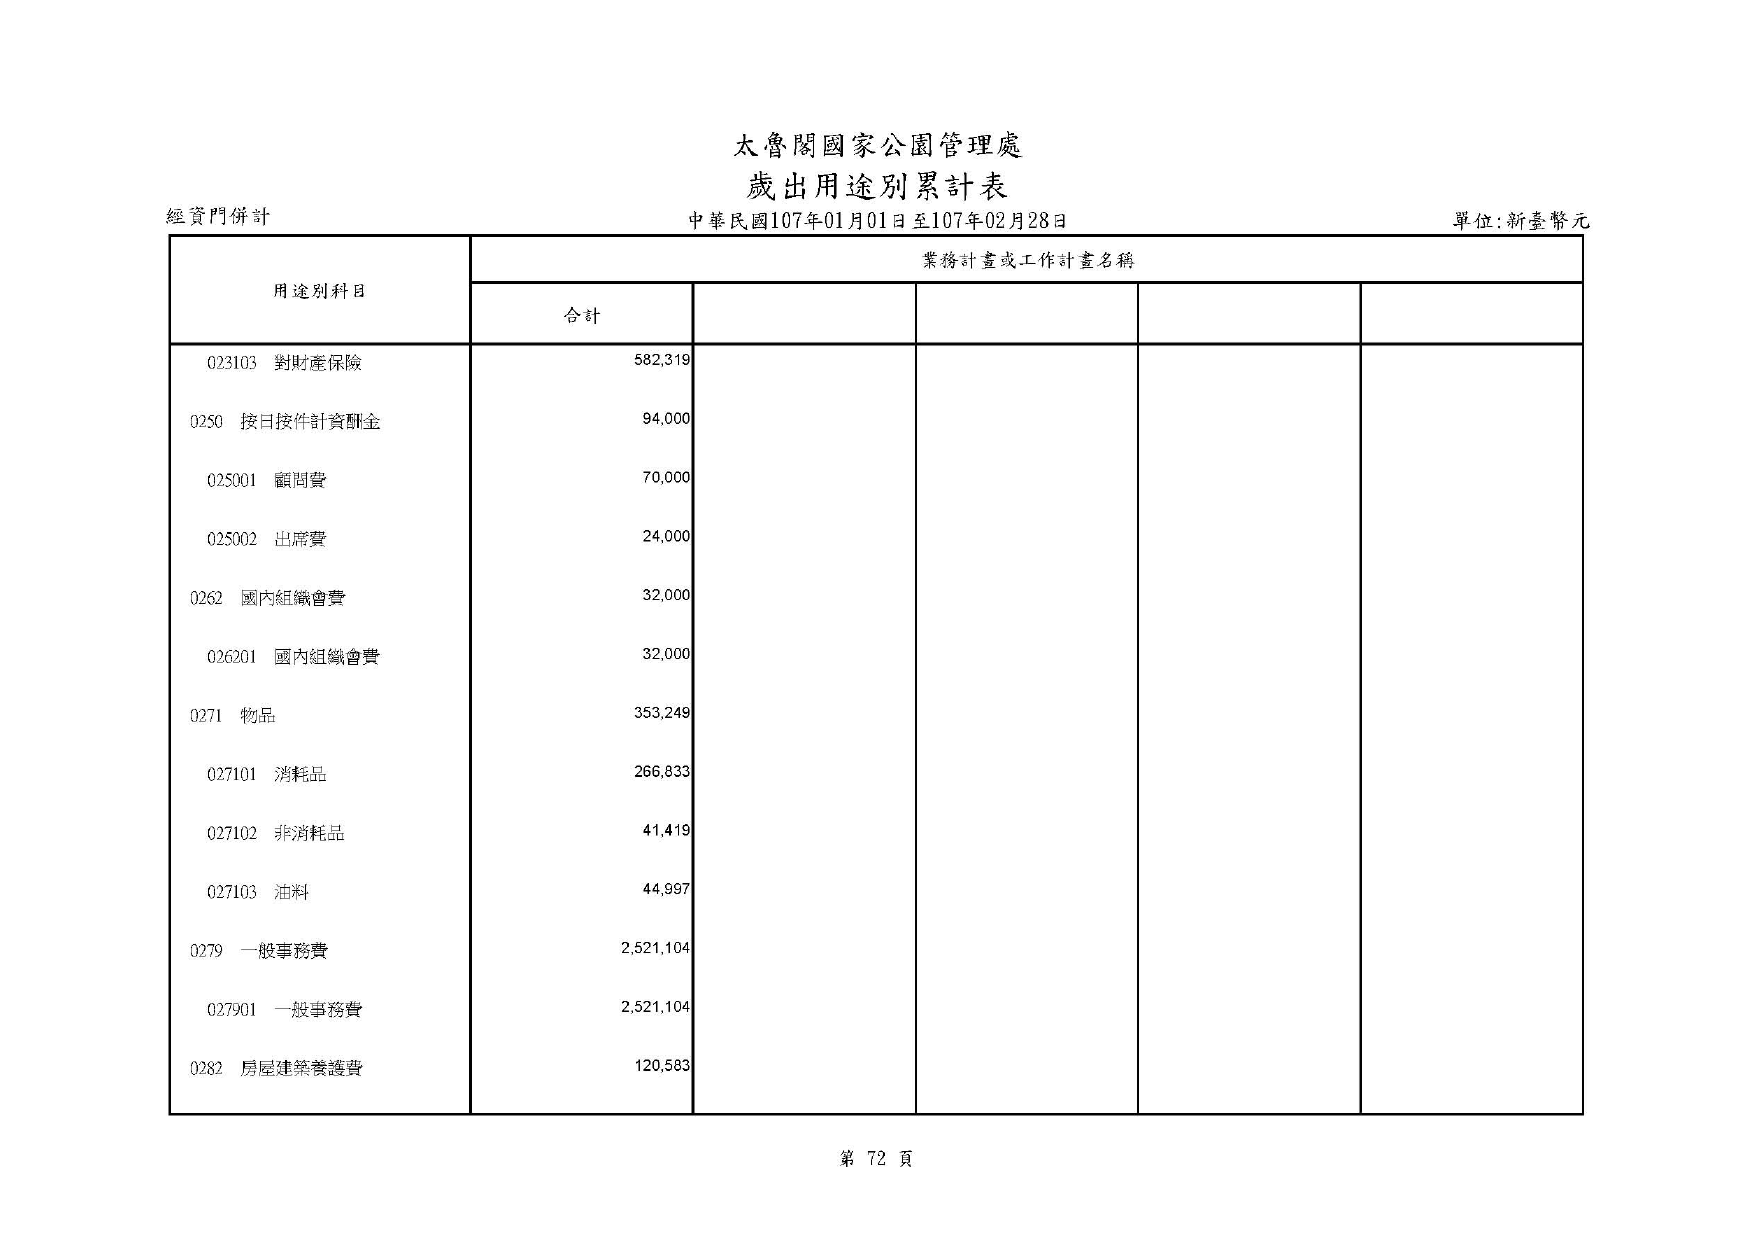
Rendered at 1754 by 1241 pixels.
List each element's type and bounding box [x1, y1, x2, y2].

picture [59, 59, 1695, 1216]
